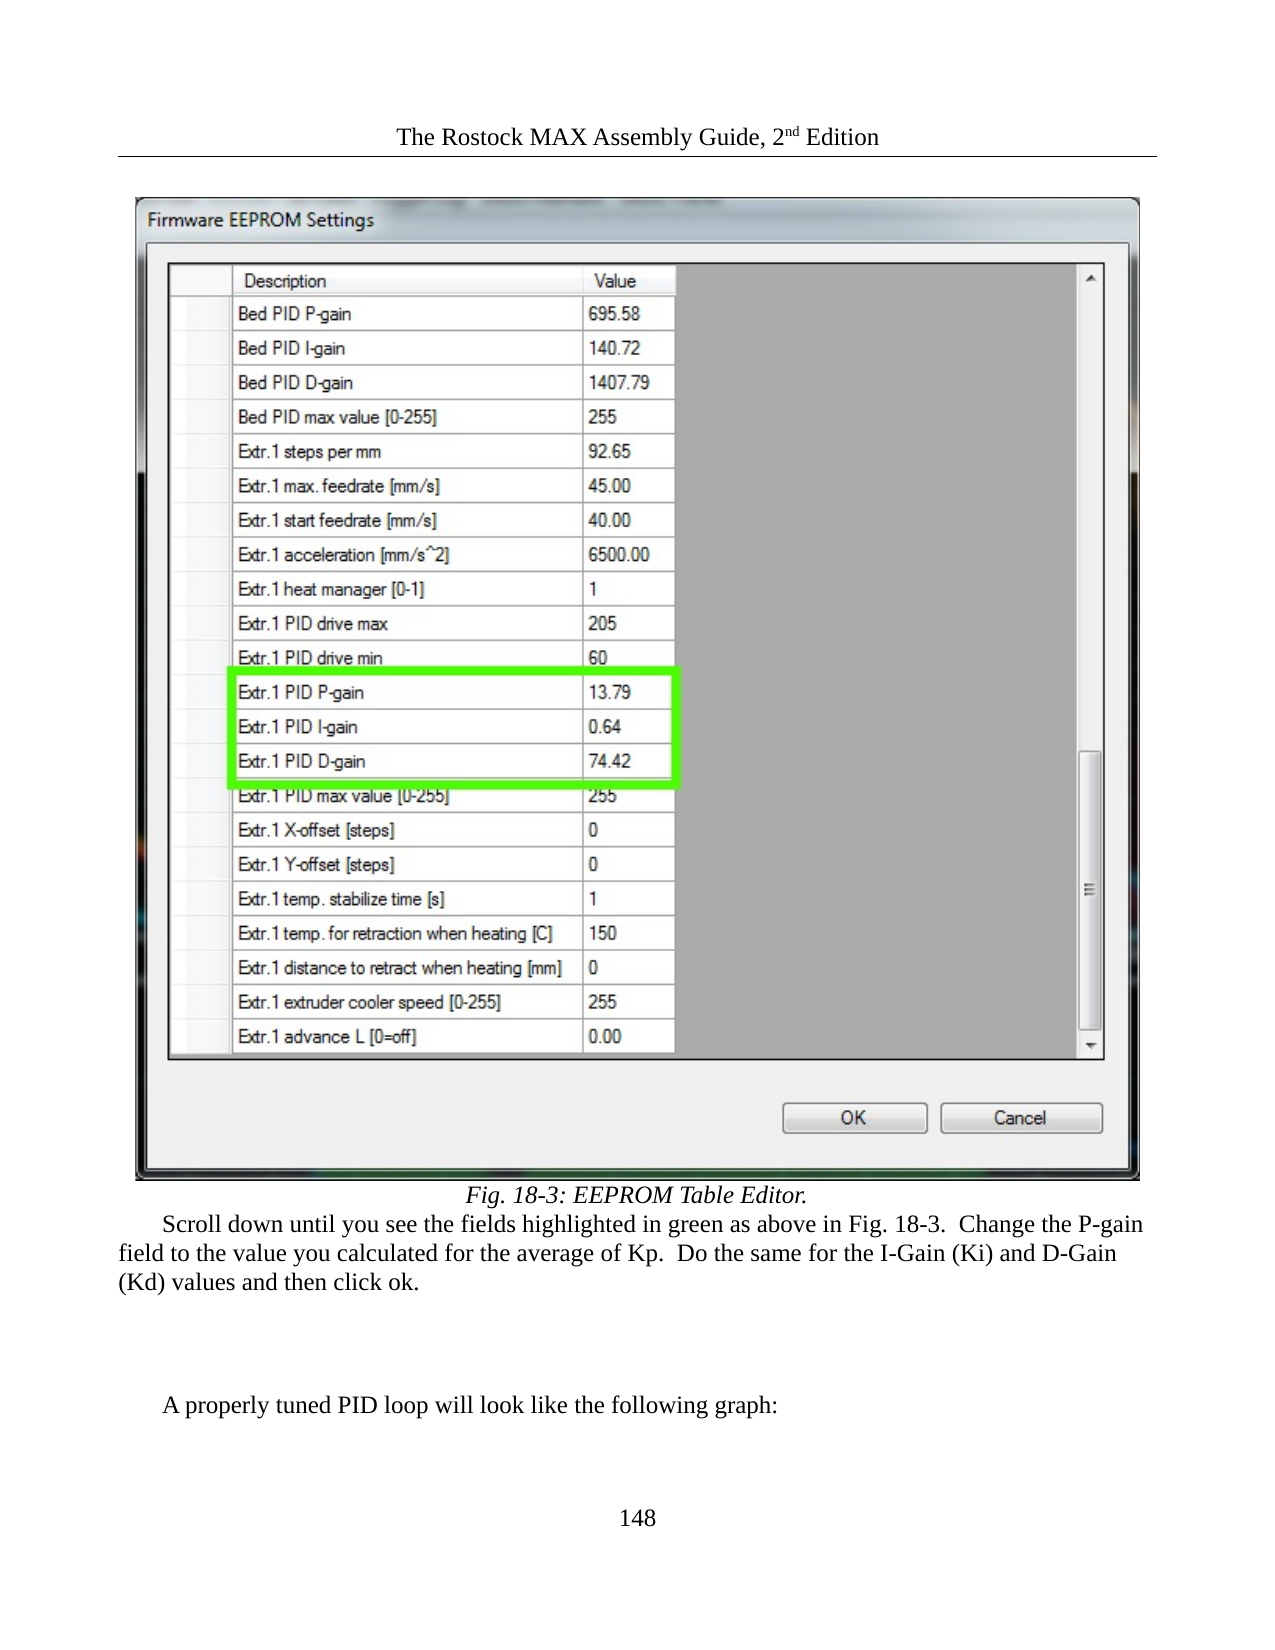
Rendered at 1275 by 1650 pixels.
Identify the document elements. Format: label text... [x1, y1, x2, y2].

text Fig. 18-3: EEPROM Table Editor. [135, 1181, 1140, 1209]
picture [135, 197, 1140, 1181]
text Scroll down until you see the fields highlighted in green as above in Fig. 18-3. Change the P-gain field to the value you calculated for the average of Kp. Do the same for the I-Gain (Ki) and D-Gain (Kd) values and then click ok. [118, 185, 1157, 1296]
text A properly tuned PID loop will look like the following graph: [118, 1391, 1157, 1419]
